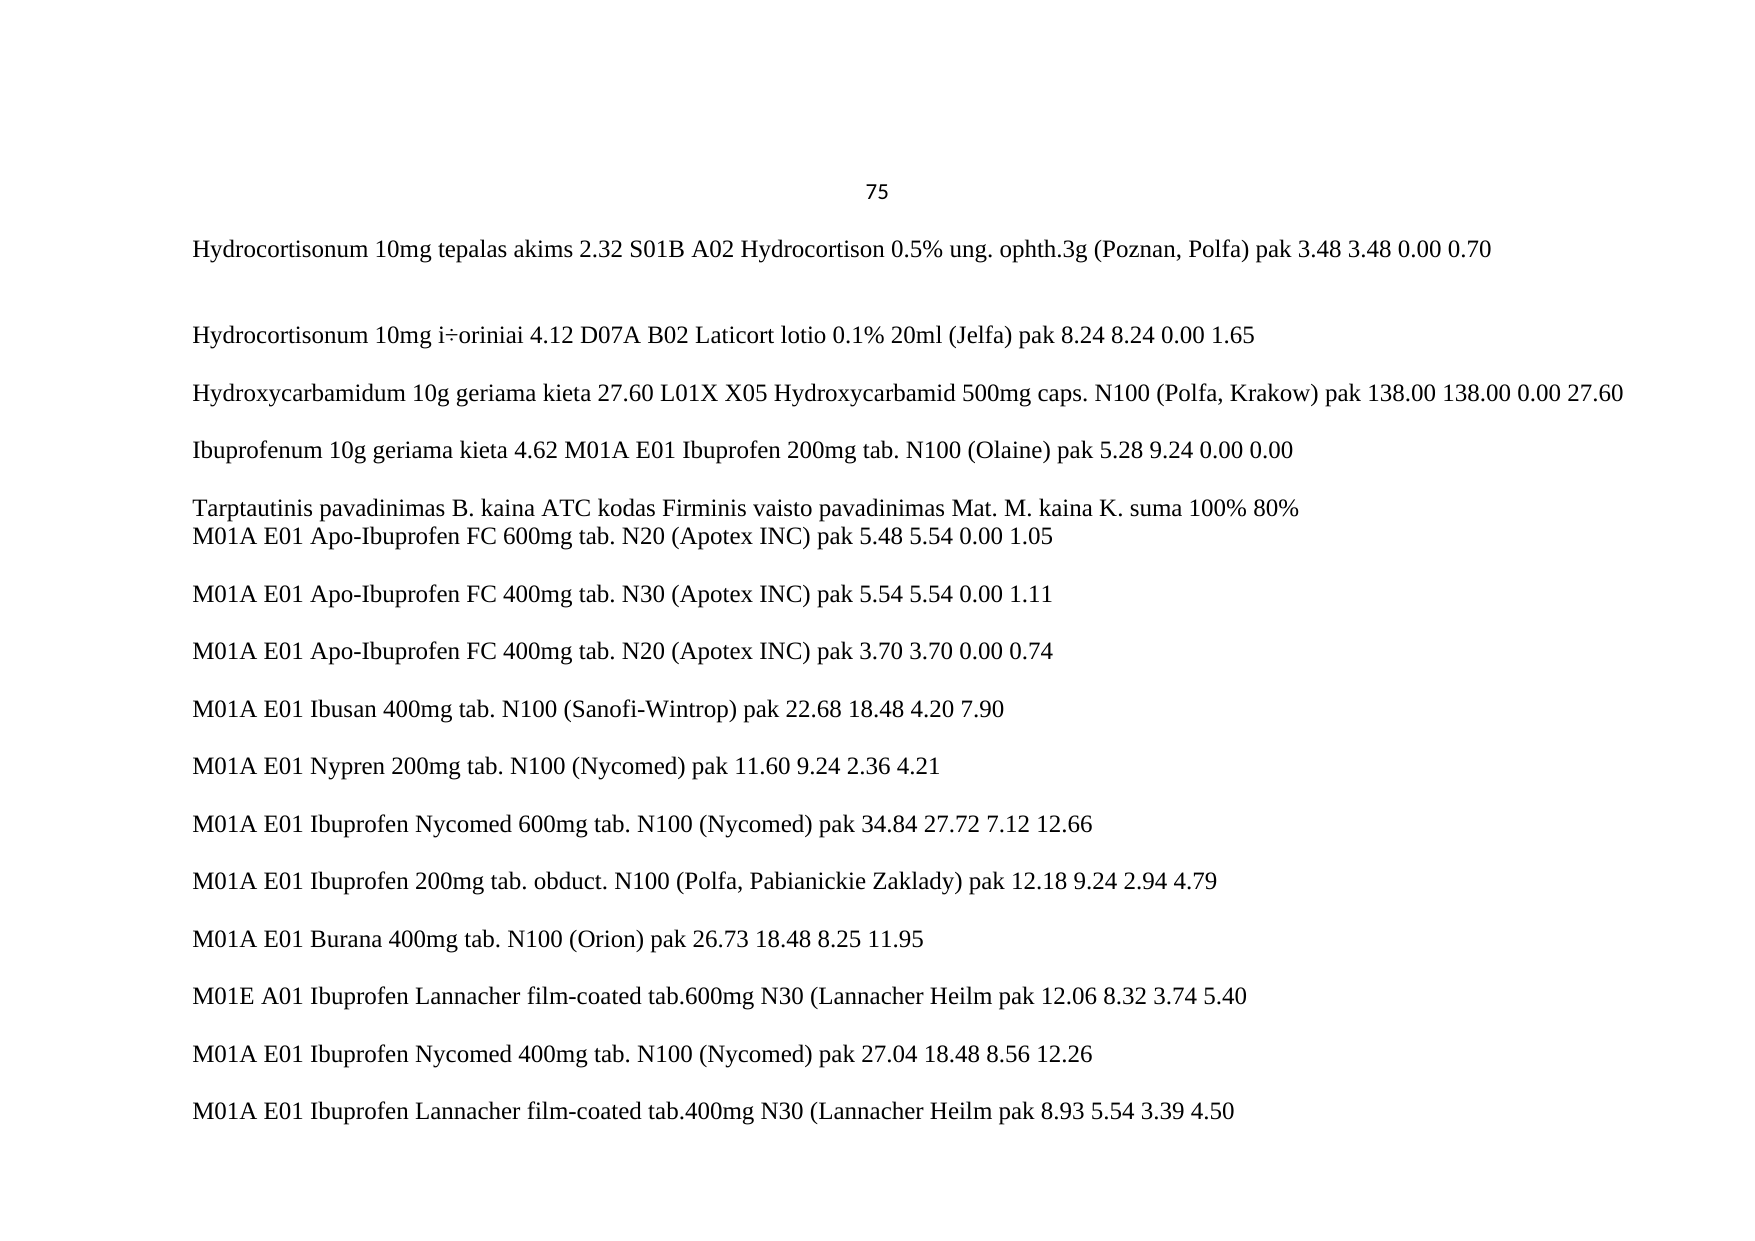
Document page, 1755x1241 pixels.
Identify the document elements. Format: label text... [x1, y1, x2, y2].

text Tarptautinis pavadinimas B. kaina ATC kodas Firminis vaisto pavadinimas Mat. M. kaina K. suma 100% 80% [118, 493, 1636, 521]
text Hydrocortisonum 10mg tepalas akims 2.32 S01B A02 Hydrocortison 0.5% ung. ophth.3g (Poznan, Polfa) pak 3.48 3.48 0.00 0.70 [118, 234, 1636, 263]
text M01A E01 Apo-Ibuprofen FC 400mg tab. N20 (Apotex INC) pak 3.70 3.70 0.00 0.74 [118, 636, 1636, 665]
text Hydrocortisonum 10mg i÷oriniai 4.12 D07A B02 Laticort lotio 0.1% 20ml (Jelfa) pak 8.24 8.24 0.00 1.65 [118, 320, 1636, 349]
text M01A E01 Ibuprofen Lannacher film-coated tab.400mg N30 (Lannacher Heilm pak 8.93 5.54 3.39 4.50 [118, 1096, 1636, 1125]
text M01A E01 Apo-Ibuprofen FC 400mg tab. N30 (Apotex INC) pak 5.54 5.54 0.00 1.11 [118, 579, 1636, 608]
text M01A E01 Burana 400mg tab. N100 (Orion) pak 26.73 18.48 8.25 11.95 [118, 924, 1636, 953]
text M01A E01 Ibuprofen Nycomed 600mg tab. N100 (Nycomed) pak 34.84 27.72 7.12 12.66 [118, 809, 1636, 838]
text M01A E01 Ibuprofen Nycomed 400mg tab. N100 (Nycomed) pak 27.04 18.48 8.56 12.26 [118, 1039, 1636, 1068]
text M01A E01 Apo-Ibuprofen FC 600mg tab. N20 (Apotex INC) pak 5.48 5.54 0.00 1.05 [118, 521, 1636, 550]
text M01E A01 Ibuprofen Lannacher film-coated tab.600mg N30 (Lannacher Heilm pak 12.06 8.32 3.74 5.40 [118, 981, 1636, 1010]
text Ibuprofenum 10g geriama kieta 4.62 M01A E01 Ibuprofen 200mg tab. N100 (Olaine) pak 5.28 9.24 0.00 0.00 [118, 435, 1636, 464]
text M01A E01 Ibuprofen 200mg tab. obduct. N100 (Polfa, Pabianickie Zaklady) pak 12.18 9.24 2.94 4.79 [118, 866, 1636, 895]
text M01A E01 Ibusan 400mg tab. N100 (Sanofi-Wintrop) pak 22.68 18.48 4.20 7.90 [118, 694, 1636, 723]
text M01A E01 Nypren 200mg tab. N100 (Nycomed) pak 11.60 9.24 2.36 4.21 [118, 751, 1636, 780]
text Hydroxycarbamidum 10g geriama kieta 27.60 L01X X05 Hydroxycarbamid 500mg caps. N100 (Polfa, Krakow) pak 138.00 138.00 0.00 27.60 [118, 378, 1636, 406]
